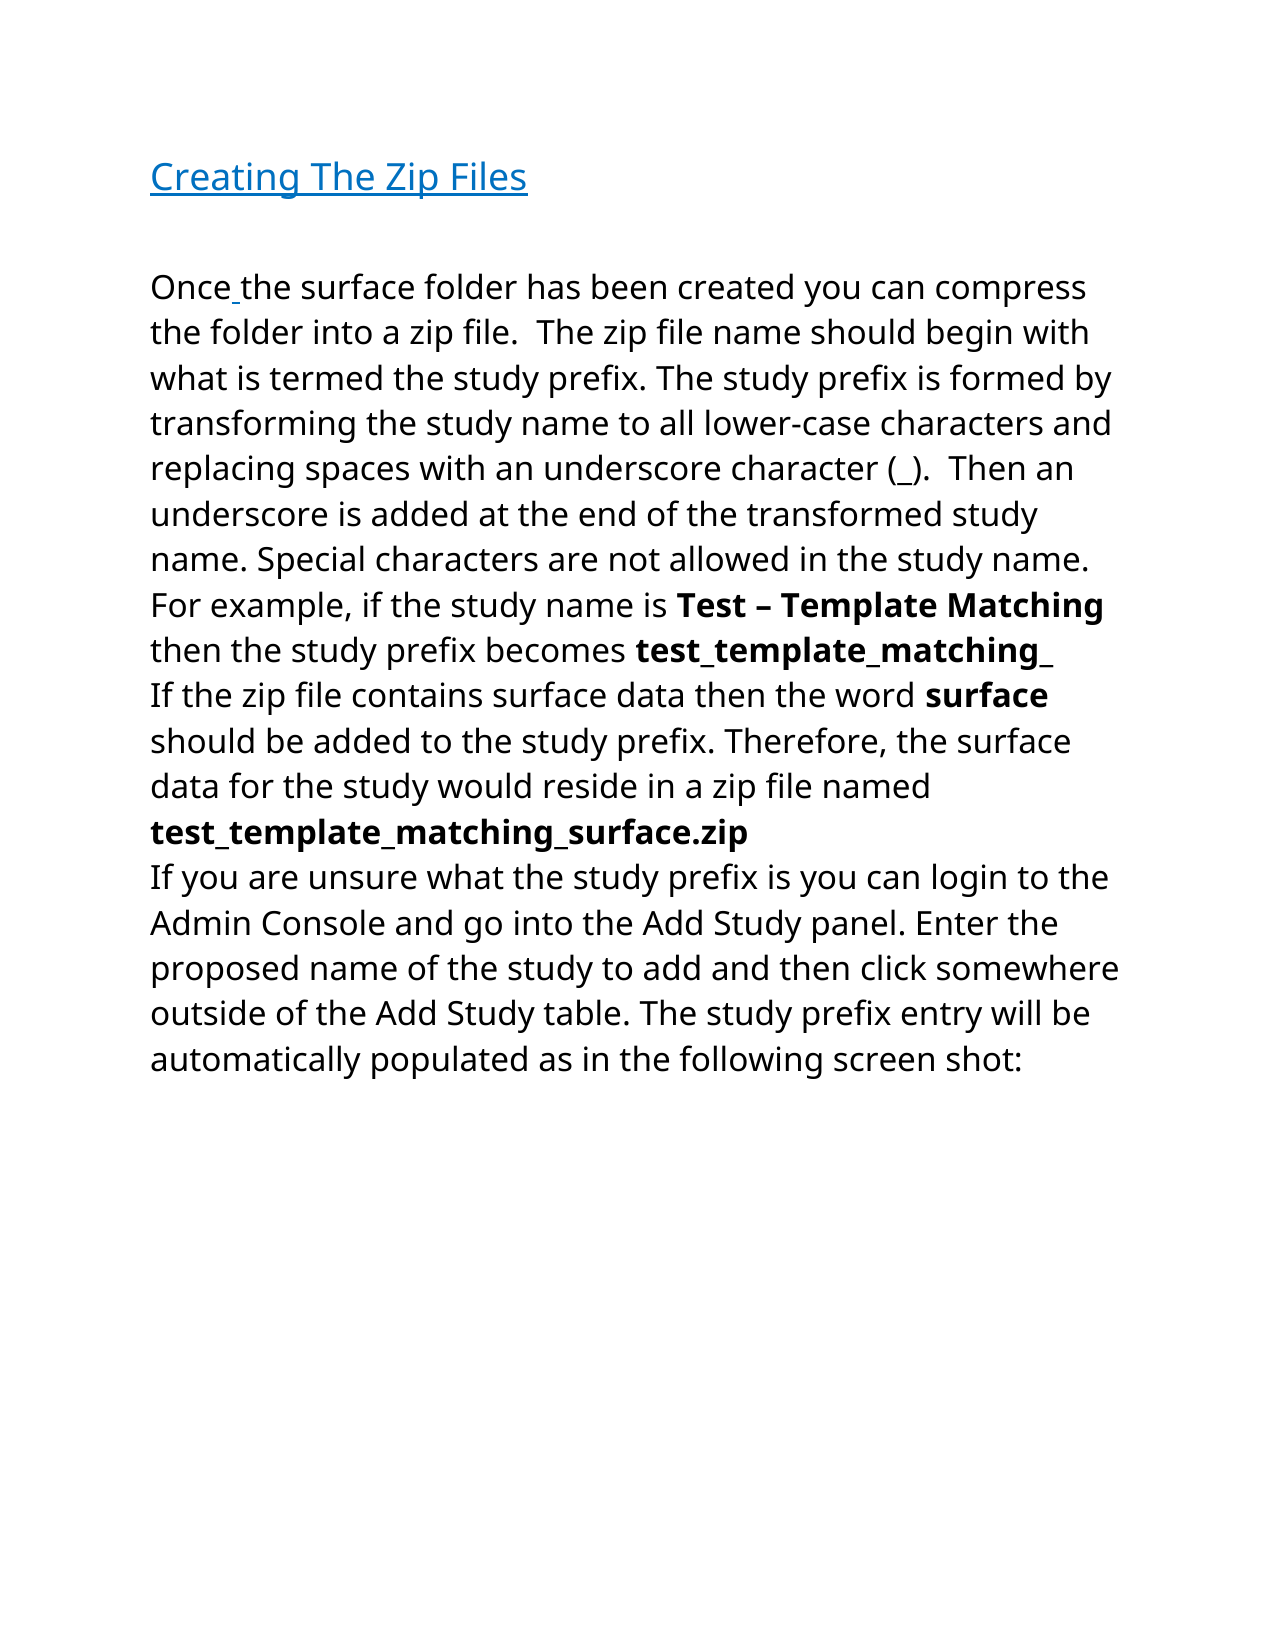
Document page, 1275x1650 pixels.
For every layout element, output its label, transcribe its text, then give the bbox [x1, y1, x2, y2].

text If you are unsure what the study prefix is you can login to the Admin Console and go into the Add Study panel. Enter the proposed name of the study to add and then click somewhere outside of the Add Study table. The study prefix entry will be automatically populated as in the following screen shot: [150, 854, 1125, 1081]
text If the zip file contains surface data then the word surface should be added to the study prefix. Therefore, the surface data for the study would reside in a zip file named test_template_matching_surface.zip [150, 672, 1125, 854]
text Creating The Zip Files [150, 150, 1125, 201]
text Once the surface folder has been created you can compress the folder into a zip file. The zip file name should begin with what is termed the study prefix. The study prefix is formed by transforming the study name to all lower-case characters and replacing spaces with an underscore character (_). Then an underscore is added at the end of the transformed study name. Special characters are not allowed in the study name. For example, if the study name is Test – Template Matching then the study prefix becomes test_template_matching_ [150, 263, 1125, 672]
